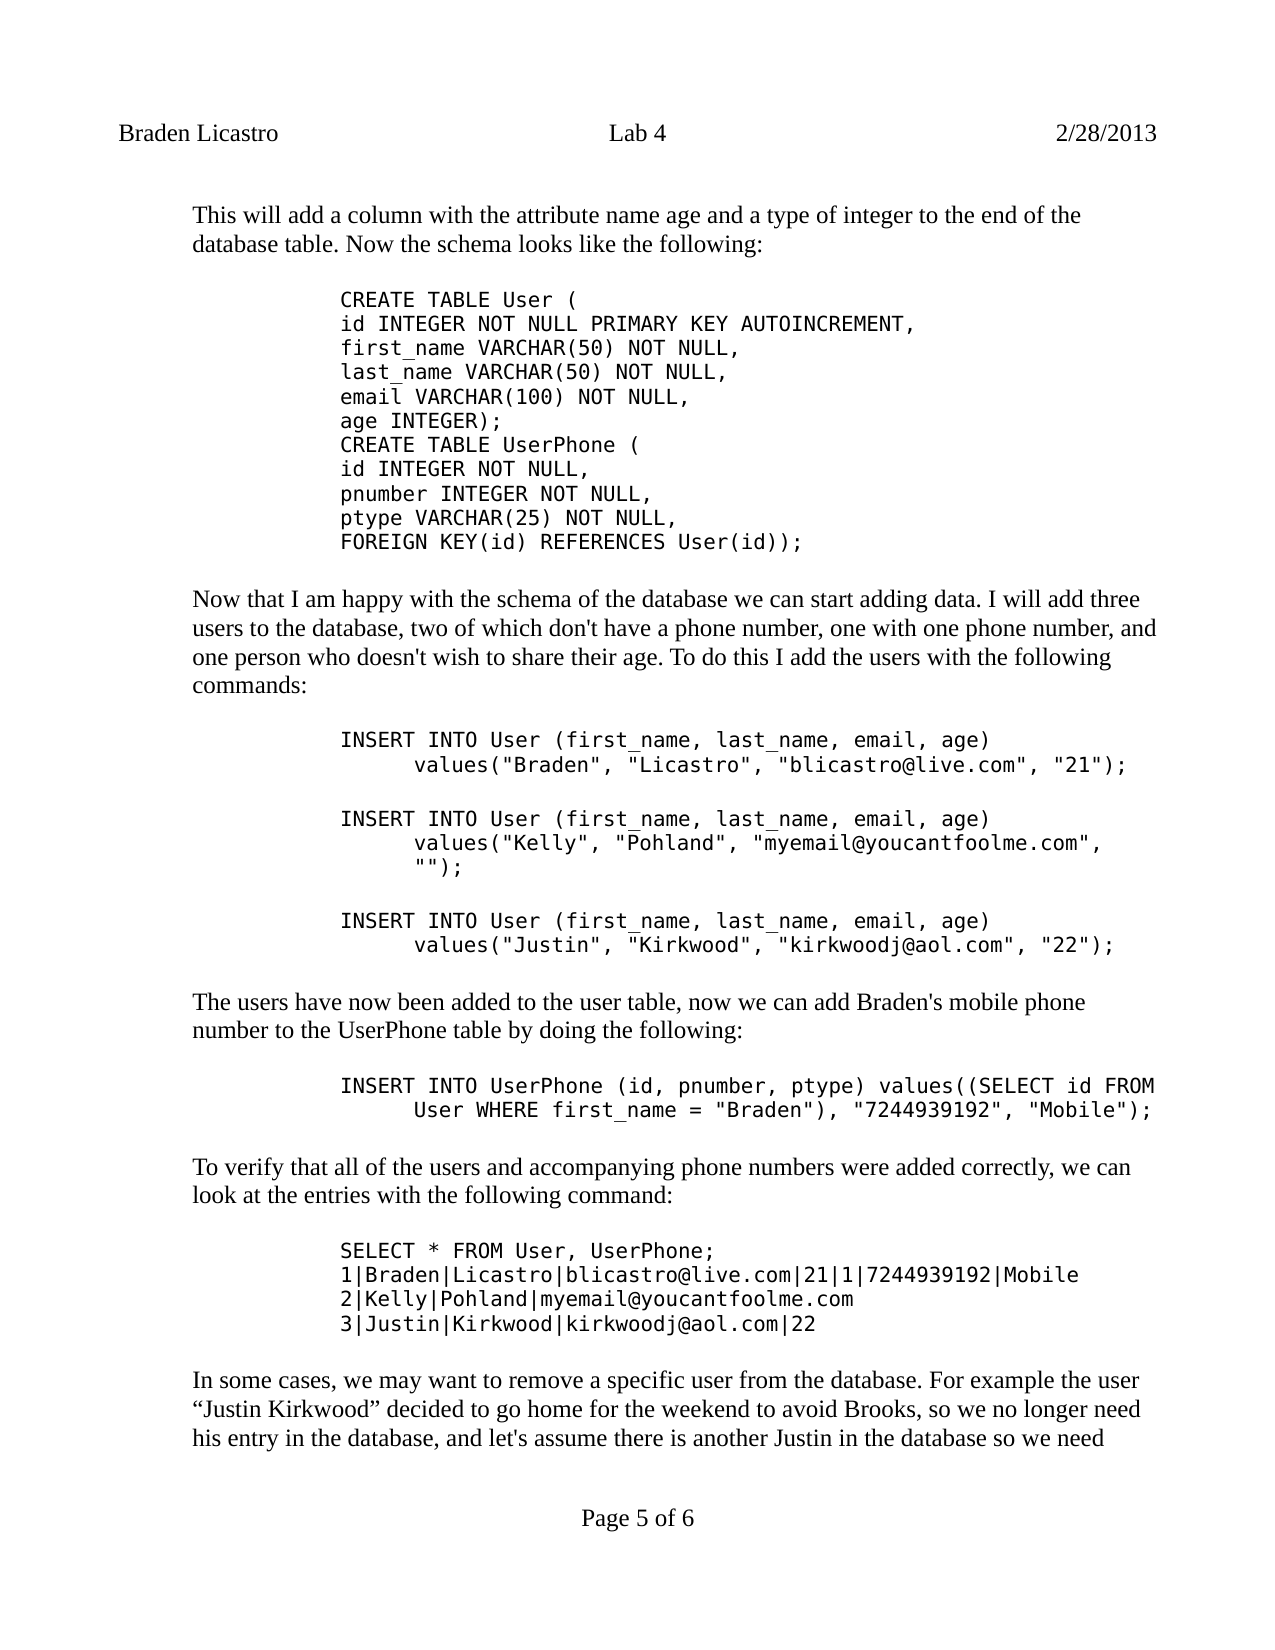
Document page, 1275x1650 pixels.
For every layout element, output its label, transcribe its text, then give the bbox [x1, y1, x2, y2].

text CREATE TABLE User ( id INTEGER NOT NULL PRIMARY KEY AUTOINCREMENT, first_name VARCHAR(50) NOT NULL, last_name VARCHAR(50) NOT NULL, email VARCHAR(100) NOT NULL, age INTEGER); CREATE TABLE UserPhone ( id INTEGER NOT NULL, pnumber INTEGER NOT NULL, ptype VARCHAR(25) NOT NULL, FOREIGN KEY(id) REFERENCES User(id)); [118, 288, 1157, 554]
text INSERT INTO User (first_name, last_name, email, age) values("Braden", "Licastro", "blicastro@live.com", "21"); [118, 728, 1157, 777]
text To verify that all of the users and accompanying phone numbers were added correctly, we can look at the entries with the following command: [118, 1152, 1157, 1209]
text This will add a column with the attribute name age and a type of integer to the end of the database table. Now the schema looks like the following: [118, 176, 1157, 258]
text SELECT * FROM User, UserPhone; 1|Braden|Licastro|blicastro@live.com|21|1|7244939192|Mobile 2|Kelly|Pohland|myemail@youcantfoolme.com 3|Justin|Kirkwood|kirkwoodj@aol.com|22 [118, 1239, 1157, 1336]
text INSERT INTO User (first_name, last_name, email, age) values("Justin", "Kirkwood", "kirkwoodj@aol.com", "22"); [118, 909, 1157, 957]
text In some cases, we may want to remove a specific user from the database. For example the user “Justin Kirkwood” decided to go home for the weekend to avoid Brooks, so we no longer need his entry in the database, and let's assume there is another Justin in the database so we need [118, 1365, 1157, 1452]
text Now that I am happy with the schema of the database we can start adding data. I will add three users to the database, two of which don't have a phone number, one with one phone number, and one person who doesn't wish to share their age. To do this I add the users with the following commands: [118, 584, 1157, 699]
text INSERT INTO UserPhone (id, pnumber, ptype) values((SELECT id FROM User WHERE first_name = "Braden"), "7244939192", "Mobile"); [118, 1074, 1157, 1122]
text The users have now been added to the user table, now we can add Braden's mobile phone number to the UserPhone table by doing the following: [118, 987, 1157, 1044]
text INSERT INTO User (first_name, last_name, email, age) values("Kelly", "Pohland", "myemail@youcantfoolme.com", ""); [118, 807, 1157, 879]
